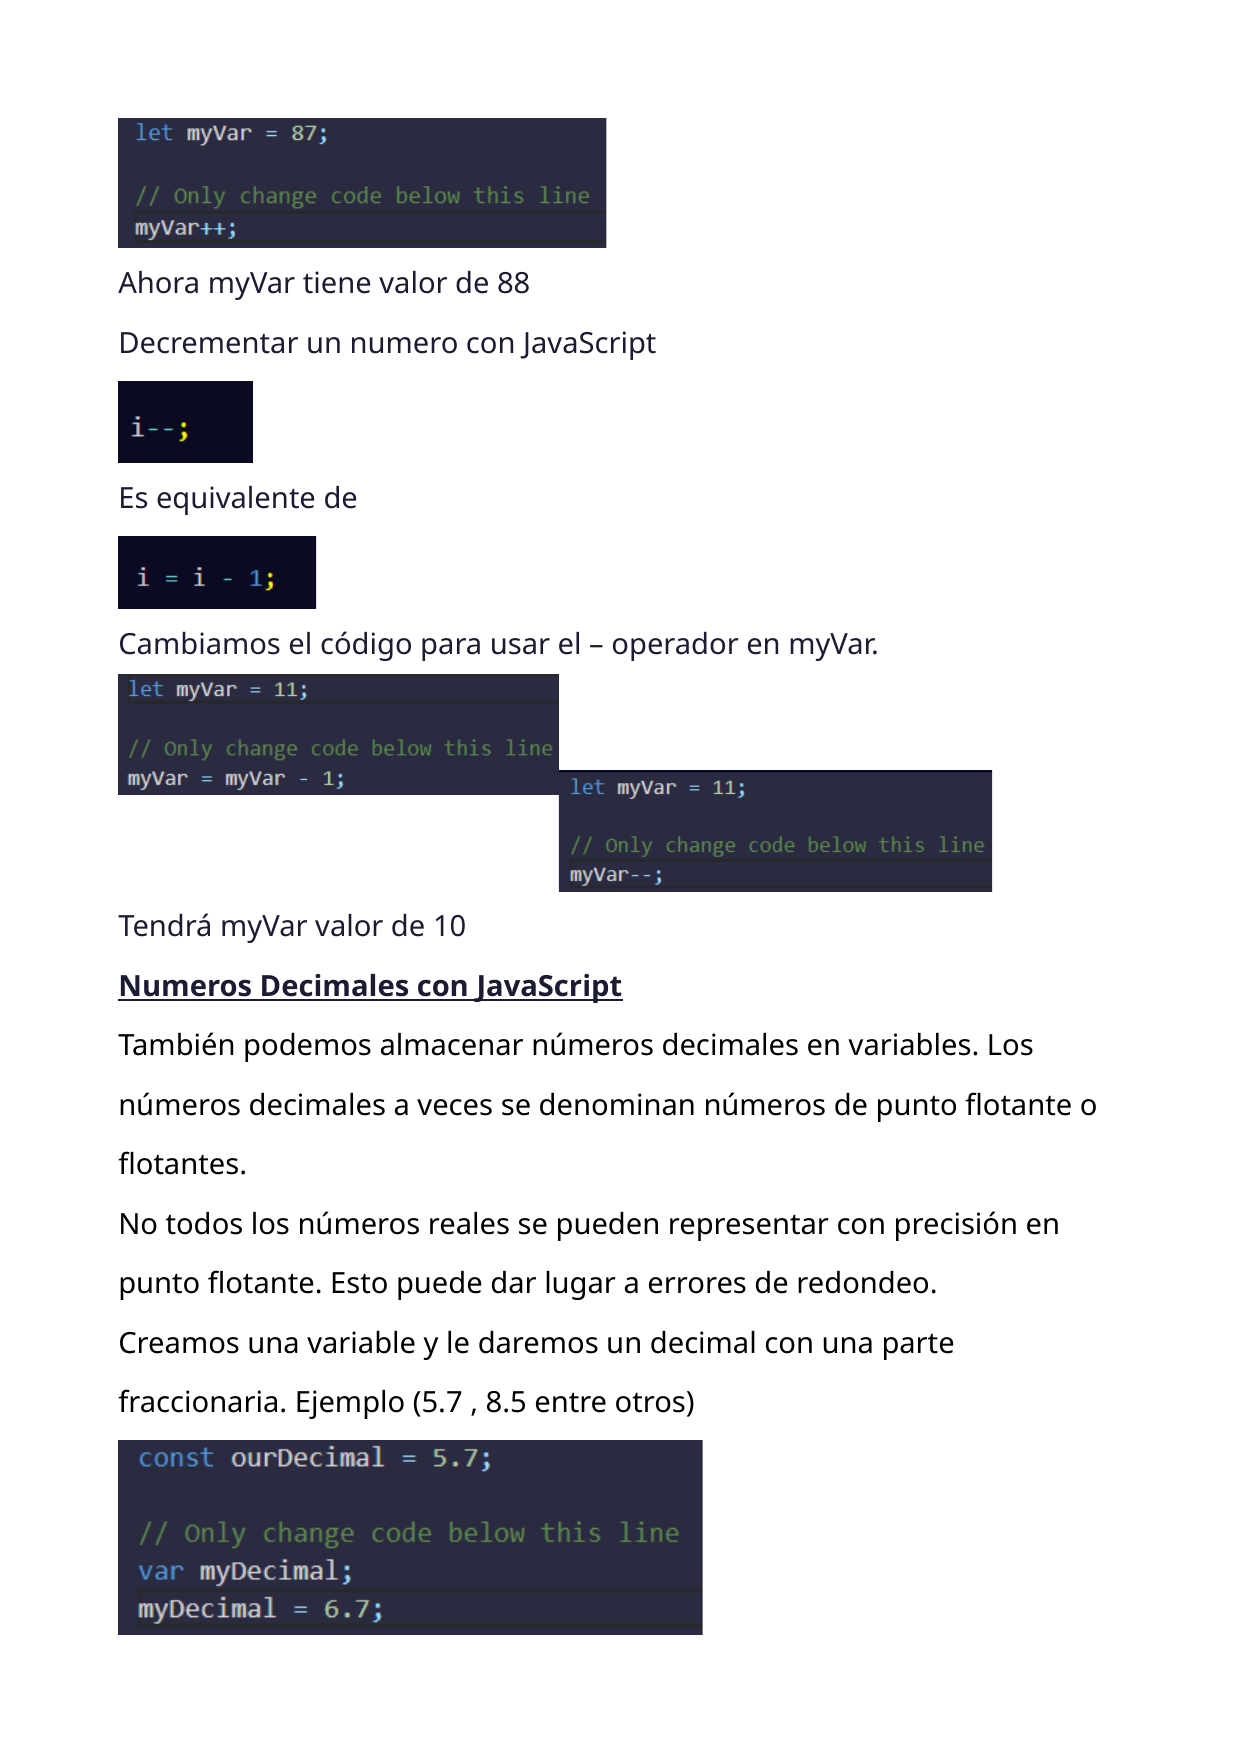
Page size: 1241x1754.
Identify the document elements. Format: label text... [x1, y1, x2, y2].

text Creamos una variable y le daremos un decimal con una parte fraccionaria. Ejemplo (5.7 , 8.5 entre otros) [118, 1322, 1122, 1421]
text No todos los números reales se pueden representar con precisión en punto flotante. Esto puede dar lugar a errores de redondeo. [118, 1203, 1122, 1302]
text Tendrá myVar valor de 10 [118, 906, 1122, 945]
text Decrementar un numero con JavaScript [118, 322, 1122, 362]
text Numeros Decimales con JavaScript También podemos almacenar números decimales en variables. Los números decimales a veces se denominan números de punto flotante o flotantes. [118, 965, 1122, 1183]
text Es equivalente de [118, 477, 1122, 517]
text Cambiamos el código para usar el – operador en myVar. [118, 623, 1122, 663]
text Ahora myVar tiene valor de 88 [118, 262, 1122, 302]
